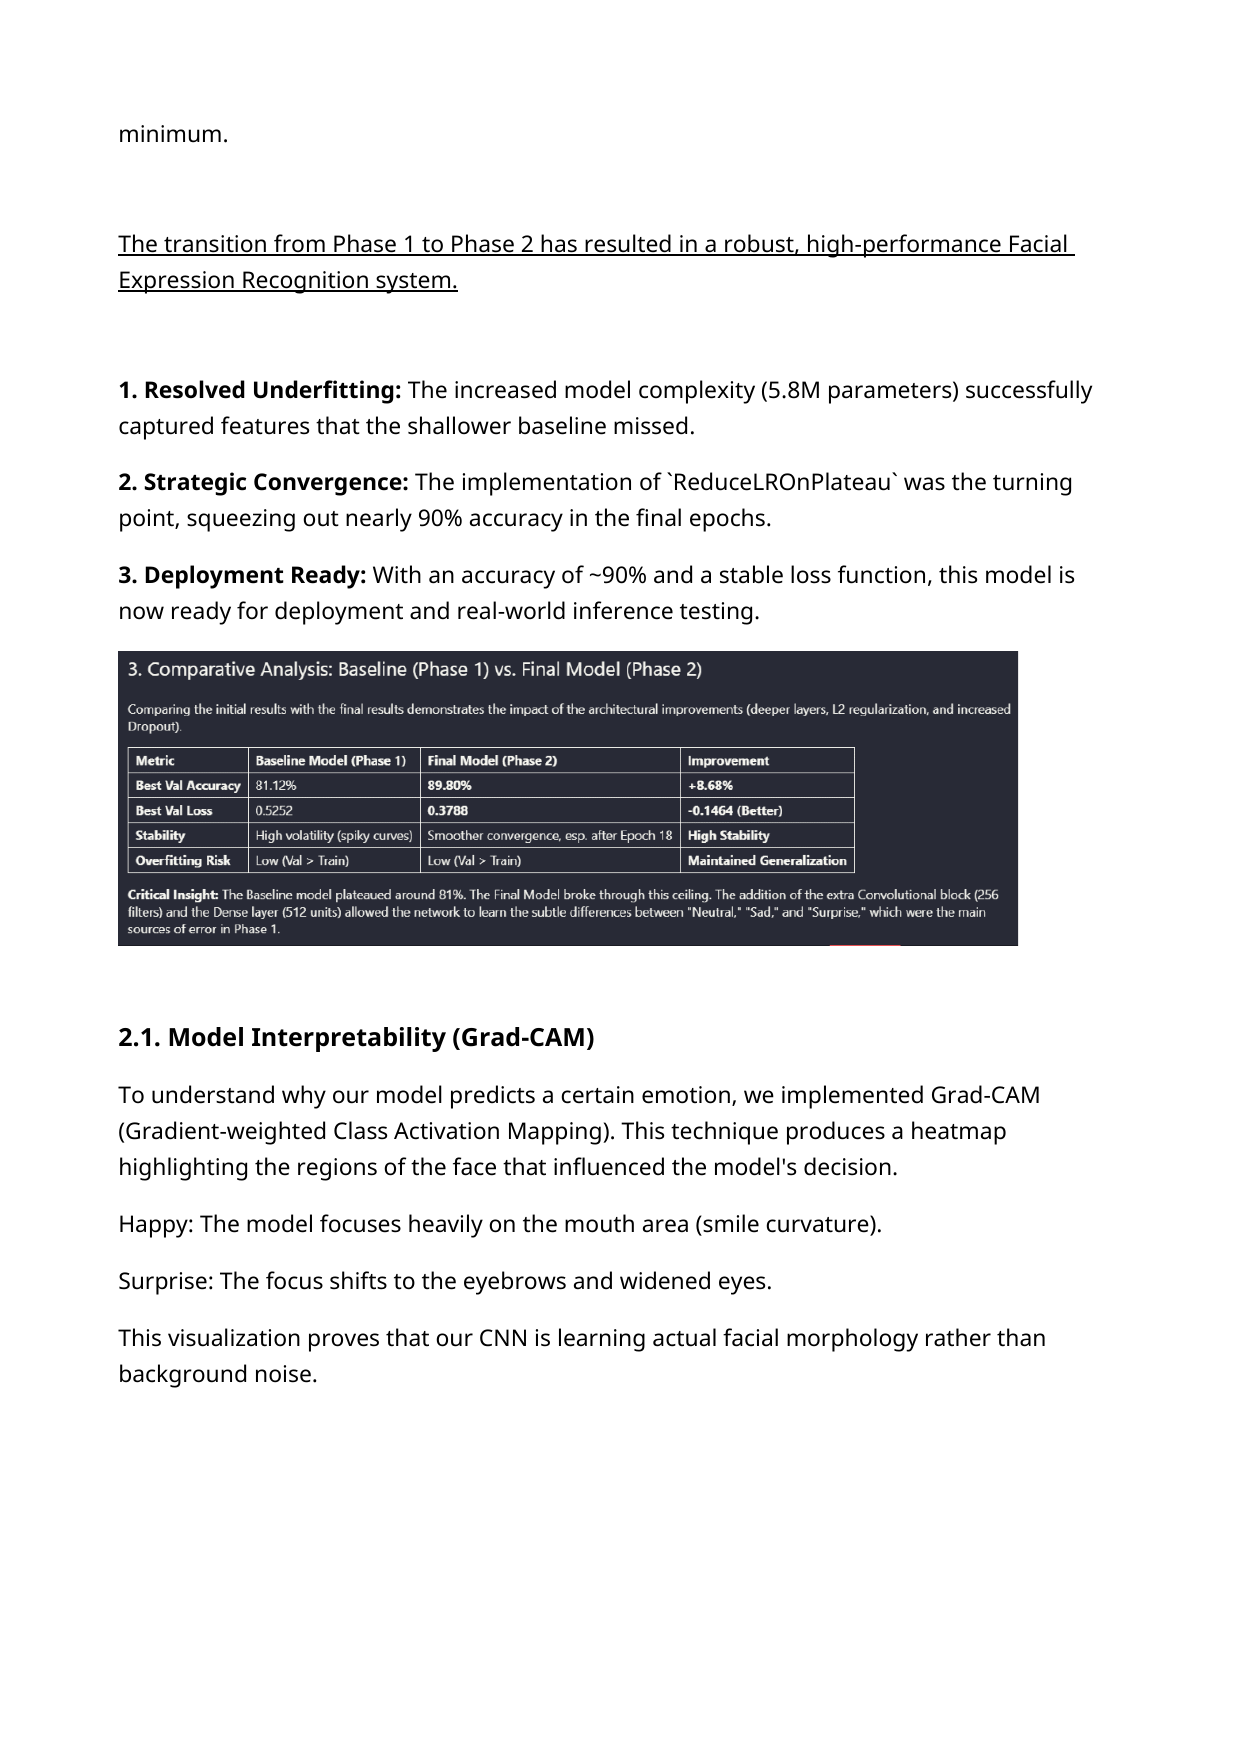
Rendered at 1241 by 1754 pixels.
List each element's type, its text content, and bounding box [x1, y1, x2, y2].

text Happy: The model focuses heavily on the mouth area (smile curvature). [118, 1208, 1122, 1239]
text This visualization proves that our CNN is learning actual facial morphology rather than background noise. [118, 1322, 1122, 1389]
text Surprise: The focus shifts to the eyebrows and widened eyes. [118, 1265, 1122, 1296]
text minimum. [118, 118, 1122, 149]
text 1. Resolved Underfitting: The increased model complexity (5.8M parameters) successfully captured features that the shallower baseline missed. [118, 374, 1122, 441]
text 3. Deployment Ready: With an accuracy of ~90% and a stable loss function, this model is now ready for deployment and real-world inference testing. [118, 559, 1122, 626]
text 2. Strategic Convergence: The implementation of `ReduceLROnPlateau` was the turning point, squeezing out nearly 90% accuracy in the final epochs. [118, 466, 1122, 533]
text To understand why our model predicts a certain emotion, we implemented Grad-CAM (Gradient-weighted Class Activation Mapping). This technique produces a heatmap highlighting the regions of the face that influenced the model's decision. [118, 1079, 1122, 1182]
text 2.1. Model Interpretability (Grad-CAM) [118, 1019, 1122, 1053]
text The transition from Phase 1 to Phase 2 has resulted in a robust, high-performance Facial Expression Recognition system. [118, 228, 1122, 295]
